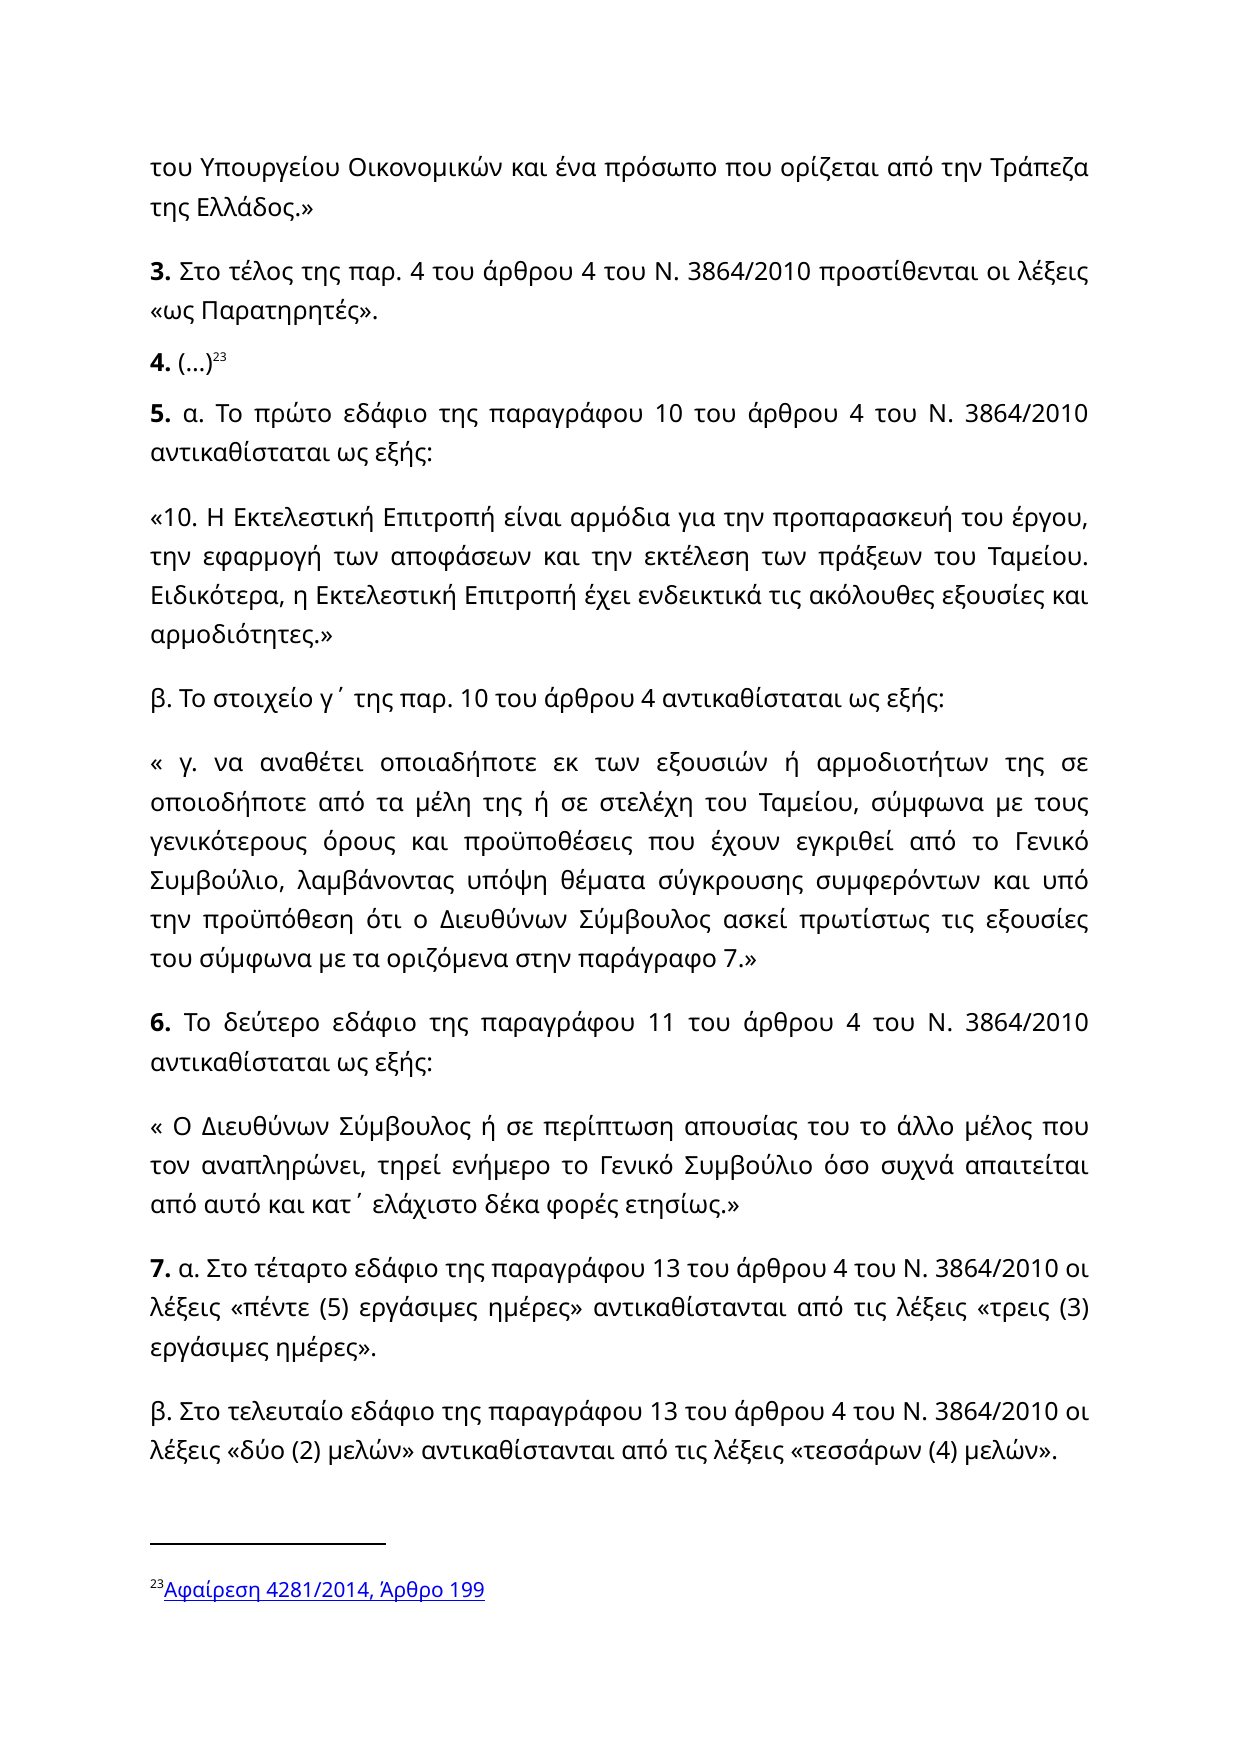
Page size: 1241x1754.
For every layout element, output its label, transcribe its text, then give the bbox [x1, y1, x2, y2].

text « γ. να αναθέτει οποιαδήποτε εκ των εξουσιών ή αρμοδιοτήτων της σε οποιοδήποτε από τα μέλη της ή σε στελέχη του Ταμείου, σύμφωνα με τους γενικότερους όρους και προϋποθέσεις που έχουν εγκριθεί από το Γενικό Συμβούλιο, λαμβάνοντας υπόψη θέματα σύγκρουσης συμφερόντων και υπό την προϋπόθεση ότι ο Διευθύνων Σύμβουλος ασκεί πρωτίστως τις εξουσίες του σύμφωνα με τα οριζόμενα στην παράγραφο 7.» [150, 745, 1090, 975]
text 4. (…) [150, 344, 1090, 378]
text β. Στο τελευταίο εδάφιο της παραγράφου 13 του άρθρου 4 του Ν. 3864/2010 οι λέξεις «δύο (2) μελών» αντικαθίστανται από τις λέξεις «τεσσάρων (4) μελών». [150, 1393, 1090, 1467]
text 6. Το δεύτερο εδάφιο της παραγράφου 11 του άρθρου 4 του Ν. 3864/2010 αντικαθίσταται ως εξής: [150, 1005, 1090, 1078]
text Αφαίρεση 4281/2014, Άρθρο 199 [150, 1576, 1090, 1604]
text 5. α. Το πρώτο εδάφιο της παραγράφου 10 του άρθρου 4 του Ν. 3864/2010 αντικαθίσταται ως εξής: [150, 396, 1090, 469]
text 3. Στο τέλος της παρ. 4 του άρθρου 4 του Ν. 3864/2010 προστίθενται οι λέξεις «ως Παρατηρητές». [150, 253, 1090, 327]
text « Ο Διευθύνων Σύμβουλος ή σε περίπτωση απουσίας του το άλλο μέλος που τον αναπληρώνει, τηρεί ενήμερο το Γενικό Συμβούλιο όσο συχνά απαιτείται από αυτό και κατ΄ ελάχιστο δέκα φορές ετησίως.» [150, 1108, 1090, 1221]
text του Υπουργείου Οικονομικών και ένα πρόσωπο που ορίζεται από την Τράπεζα της Ελλάδος.» [150, 150, 1090, 223]
text 7. α. Στο τέταρτο εδάφιο της παραγράφου 13 του άρθρου 4 του N. 3864/2010 οι λέξεις «πέντε (5) εργάσιμες ημέρες» αντικαθίστανται από τις λέξεις «τρεις (3) εργάσιμες ημέρες». [150, 1251, 1090, 1363]
text «10. Η Εκτελεστική Επιτροπή είναι αρμόδια για την προπαρασκευή του έργου, την εφαρμογή των αποφάσεων και την εκτέλεση των πράξεων του Ταμείου. Ειδικότερα, η Εκτελεστική Επιτροπή έχει ενδεικτικά τις ακόλουθες εξουσίες και αρμοδιότητες.» [150, 499, 1090, 651]
text β. Το στοιχείο γ΄ της παρ. 10 του άρθρου 4 αντικαθίσταται ως εξής: [150, 681, 1090, 715]
